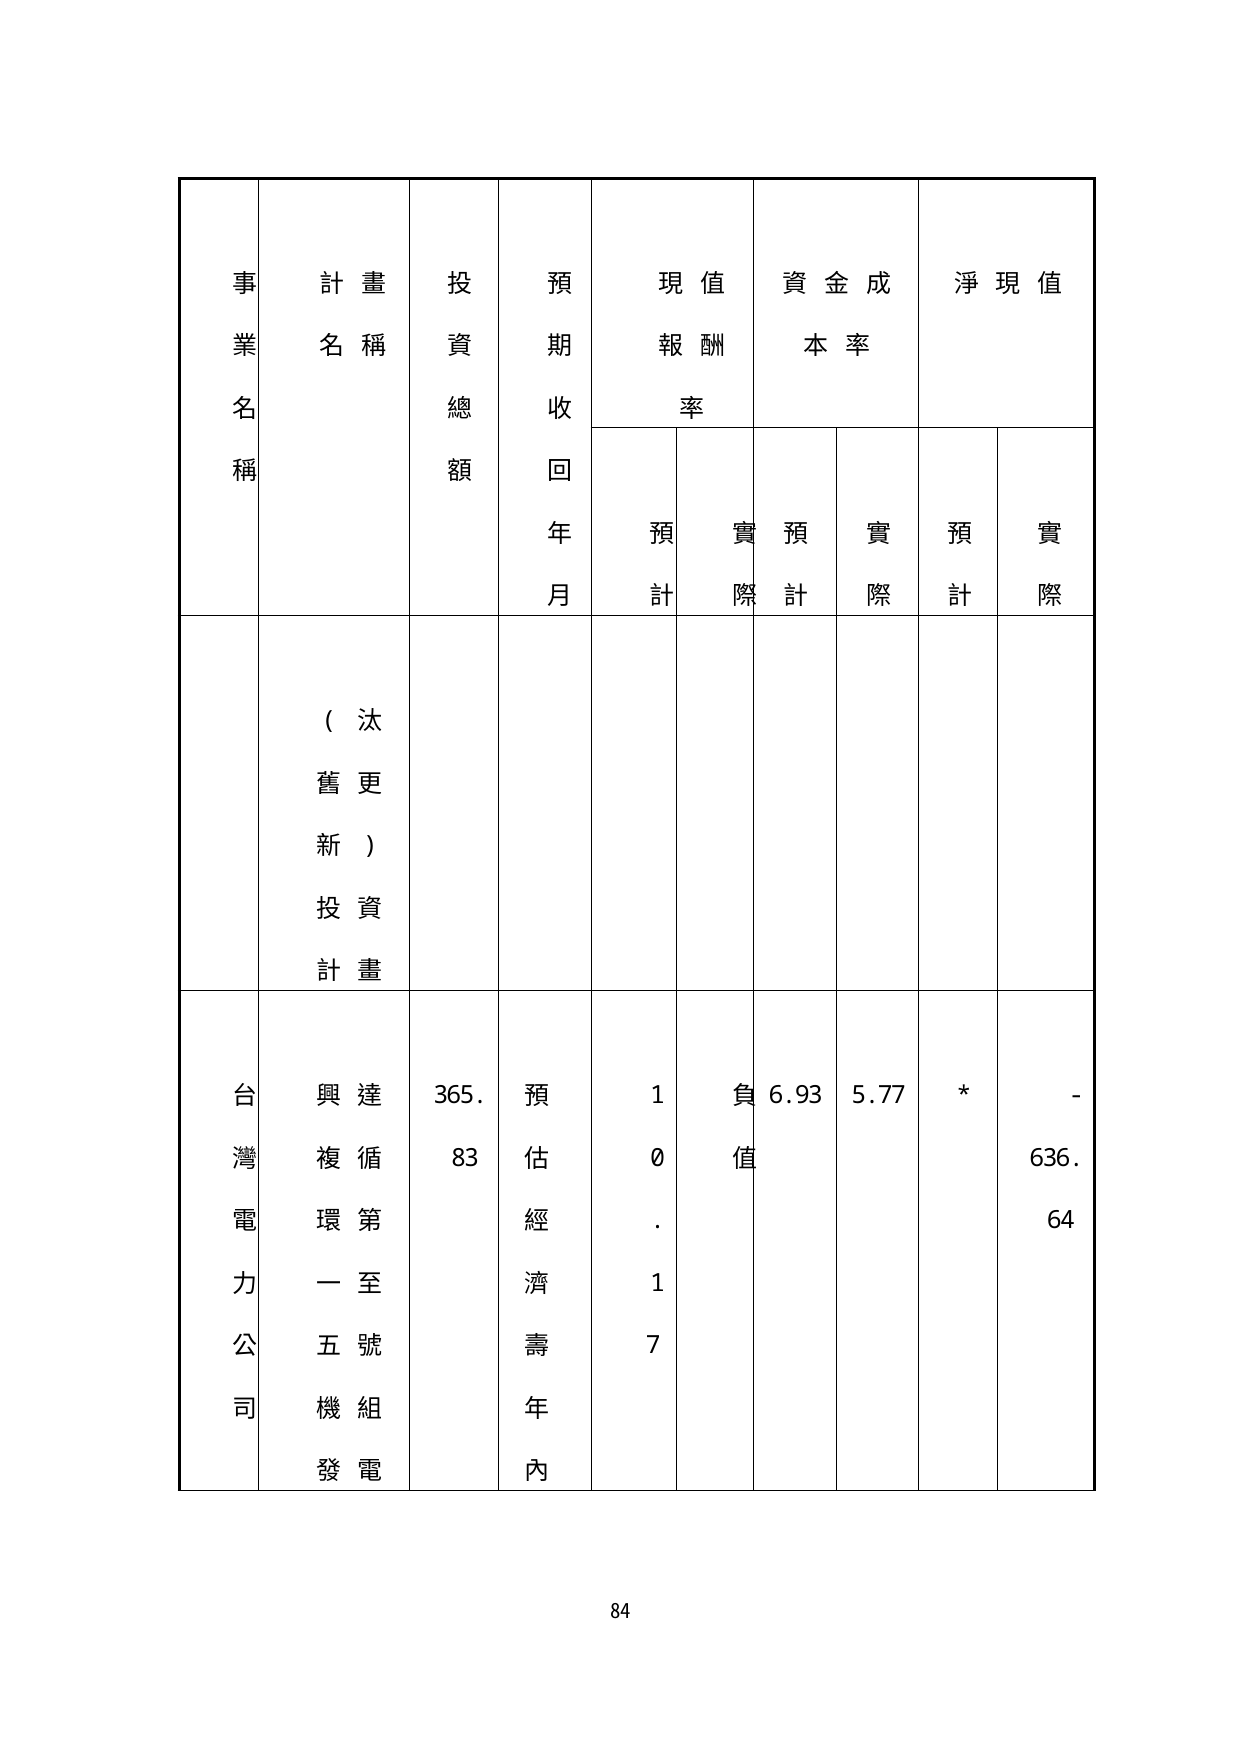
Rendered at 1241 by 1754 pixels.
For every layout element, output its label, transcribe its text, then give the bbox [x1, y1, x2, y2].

table_cell [499, 616, 591, 990]
table_cell 實際 [837, 428, 918, 615]
table_cell * [919, 991, 997, 1490]
table_cell [592, 616, 676, 990]
table_header 預期收回年月 [499, 180, 591, 615]
table_cell (汰舊更新)投資計畫 [259, 616, 409, 990]
table_cell 負值 [677, 991, 753, 1490]
table_cell 實際 [998, 428, 1093, 615]
table_cell 6.93 [754, 991, 836, 1490]
table_cell 365.83 [410, 991, 498, 1490]
table_cell 台灣電力公司 [181, 991, 258, 1490]
table_cell [998, 616, 1093, 990]
table_cell 10.17 [592, 991, 676, 1490]
table_cell 預計 [754, 428, 836, 615]
table_cell -636.64 [998, 991, 1093, 1490]
table_cell [919, 616, 997, 990]
table_cell 預估經濟壽年內 [499, 991, 591, 1490]
table_header 資金成本率 [754, 180, 918, 427]
table_cell [837, 616, 918, 990]
table_cell 興達複循環第一至五號機組發電 [259, 991, 409, 1490]
table_header 事業名稱 [181, 180, 258, 615]
table_header 淨現值 [919, 180, 1093, 427]
table_cell 預計 [592, 428, 676, 615]
table_cell 預計 [919, 428, 997, 615]
table_cell [410, 616, 498, 990]
table_cell [754, 616, 836, 990]
table_cell 5.77 [837, 991, 918, 1490]
table_cell [181, 616, 258, 990]
table_header 計畫名稱 [259, 180, 409, 615]
table_cell 實際 [677, 428, 753, 615]
table_cell [677, 616, 753, 990]
table_header 現值報酬率 [592, 180, 753, 427]
table_header 投資總額 [410, 180, 498, 615]
